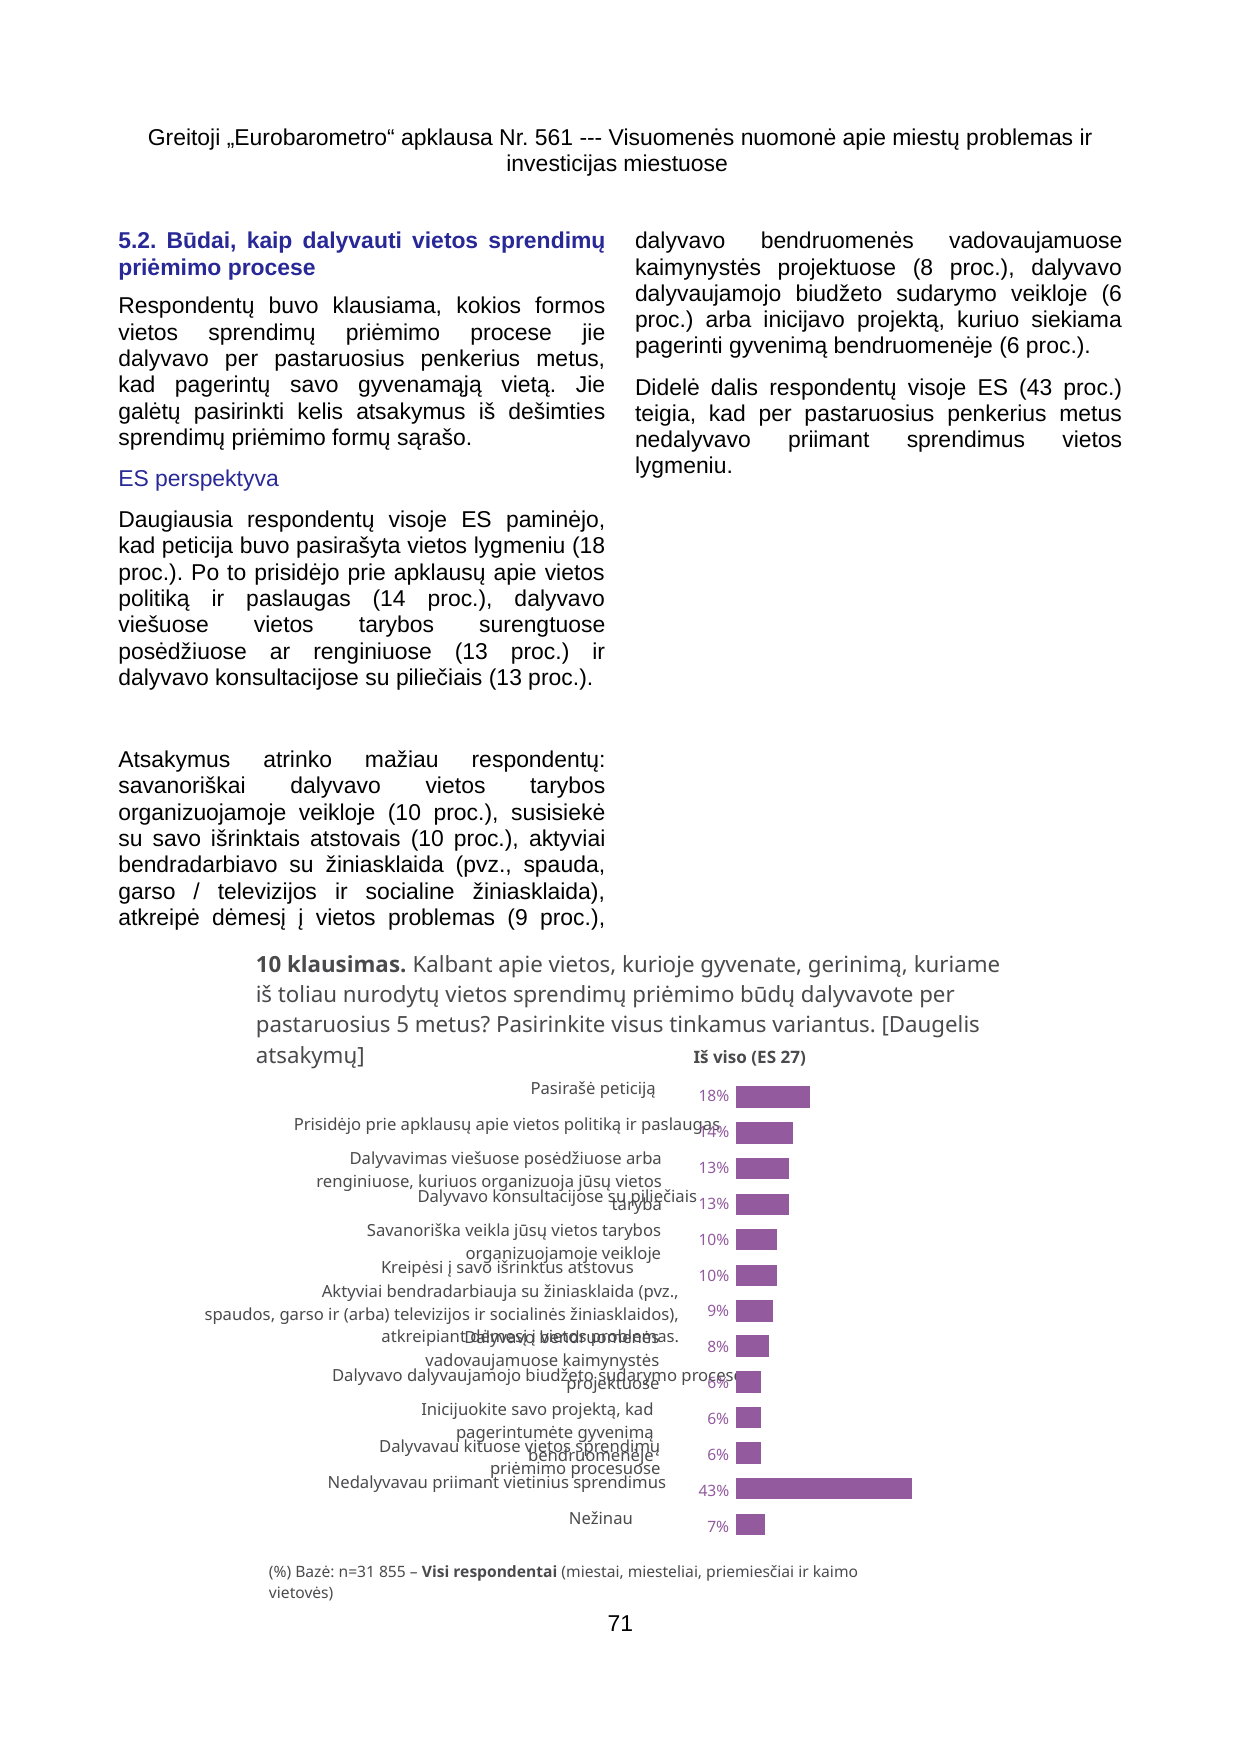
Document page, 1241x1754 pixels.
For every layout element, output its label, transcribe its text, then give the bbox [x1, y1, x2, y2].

text ES perspektyva [118, 465, 605, 491]
text Respondentų buvo klausiama, kokios formos vietos sprendimų priėmimo procese jie dalyvavo per pastaruosius penkerius metus, kad pagerintų savo gyvenamąją vietą. Jie galėtų pasirinkti kelis atsakymus iš dešimties sprendimų priėmimo formų sąrašo. [118, 292, 605, 450]
text Daugiausia respondentų visoje ES paminėjo, kad peticija buvo pasirašyta vietos lygmeniu (18 proc.). Po to prisidėjo prie apklausų apie vietos politiką ir paslaugas (14 proc.), dalyvavo viešuose vietos tarybos surengtuose posėdžiuose ar renginiuose (13 proc.) ir dalyvavo konsultacijose su piliečiais (13 proc.). [118, 506, 605, 690]
text Atsakymus atrinko mažiau respondentų: savanoriškai dalyvavo vietos tarybos organizuojamoje veikloje (10 proc.), susisiekė su savo išrinktais atstovais (10 proc.), aktyviai bendradarbiavo su žiniasklaida (pvz., spauda, garso / televizijos ir socialine žiniasklaida), atkreipė dėmesį į vietos problemas (9 proc.), [118, 746, 605, 930]
text Didelė dalis respondentų visoje ES (43 proc.) teigia, kad per pastaruosius penkerius metus nedalyvavo priimant sprendimus vietos lygmeniu. [635, 373, 1122, 479]
subtitle 5.2. Būdai, kaip dalyvauti vietos sprendimų priėmimo procese [118, 227, 605, 280]
text dalyvavo bendruomenės vadovaujamuose kaimynystės projektuose (8 proc.), dalyvavo dalyvaujamojo biudžeto sudarymo veikloje (6 proc.) arba inicijavo projektą, kuriuo siekiama pagerinti gyvenimą bendruomenėje (6 proc.). [635, 227, 1122, 359]
